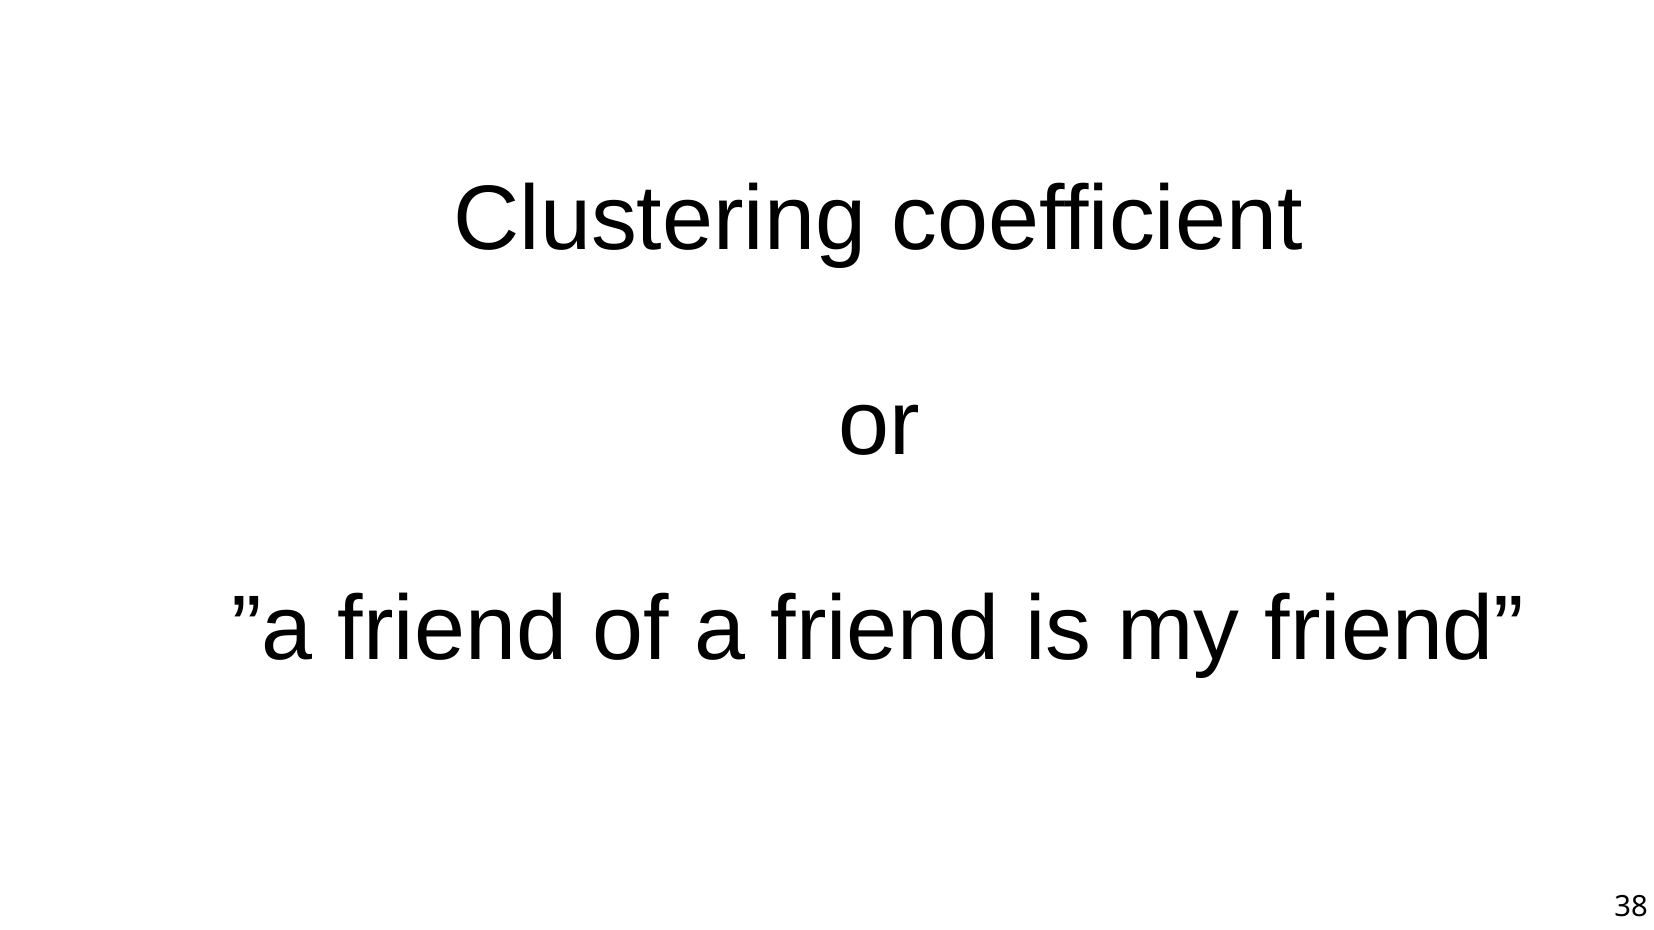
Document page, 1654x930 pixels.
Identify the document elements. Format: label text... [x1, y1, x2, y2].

title Clustering coefficient or ”a friend of a friend is my friend” [134, 207, 1623, 638]
